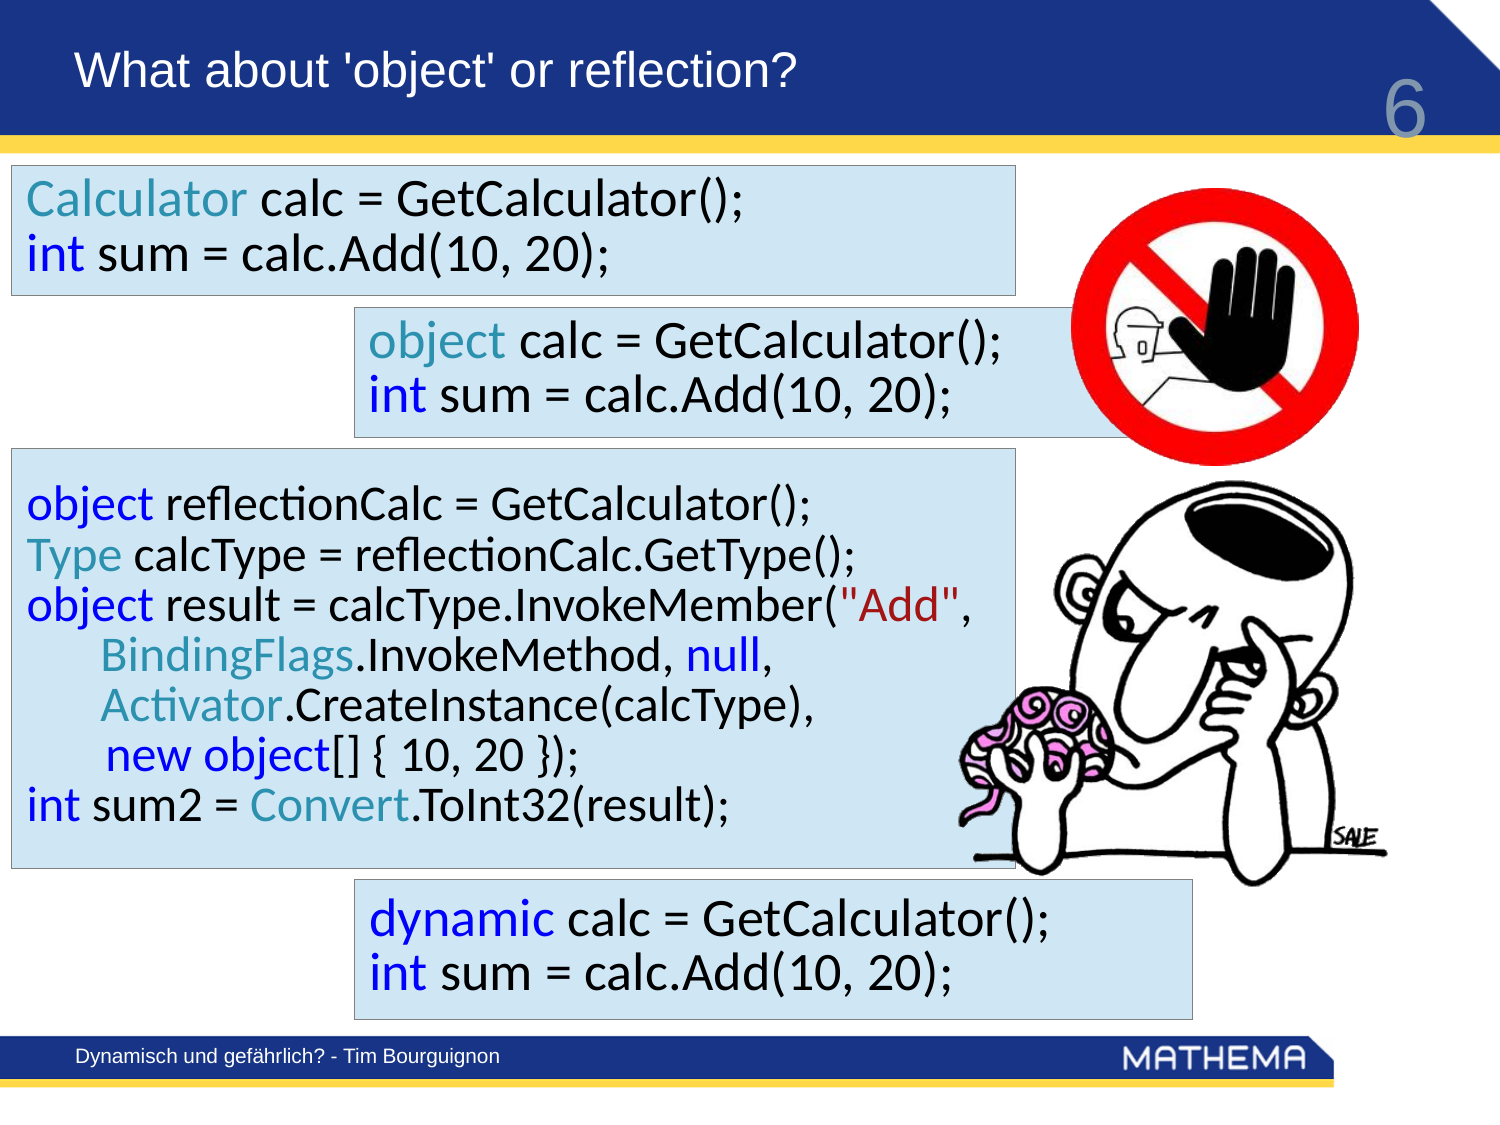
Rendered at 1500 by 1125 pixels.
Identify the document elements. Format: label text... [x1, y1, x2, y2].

text_box object calc = GetCalculator(); int sum = calc.Add(10, 20); [354, 307, 1071, 438]
picture [0, 0, 1500, 1125]
text_box Calculator calc = GetCalculator(); int sum = calc.Add(10, 20); [11, 165, 1016, 296]
text_box dynamic calc = GetCalculator(); int sum = calc.Add(10, 20); [354, 879, 1193, 1020]
text_box object reflectionCalc = GetCalculator(); Type calcType = reflectionCalc.GetType(); object result = calcType.InvokeMember("Add", BindingFlags.InvokeMethod, null, Activator.CreateInstance(calcType), new object[] { 10, 20 }); int sum2 = Convert.ToInt32(result); [11, 448, 1016, 869]
title What about 'object' or reflection? [73, 40, 1276, 100]
